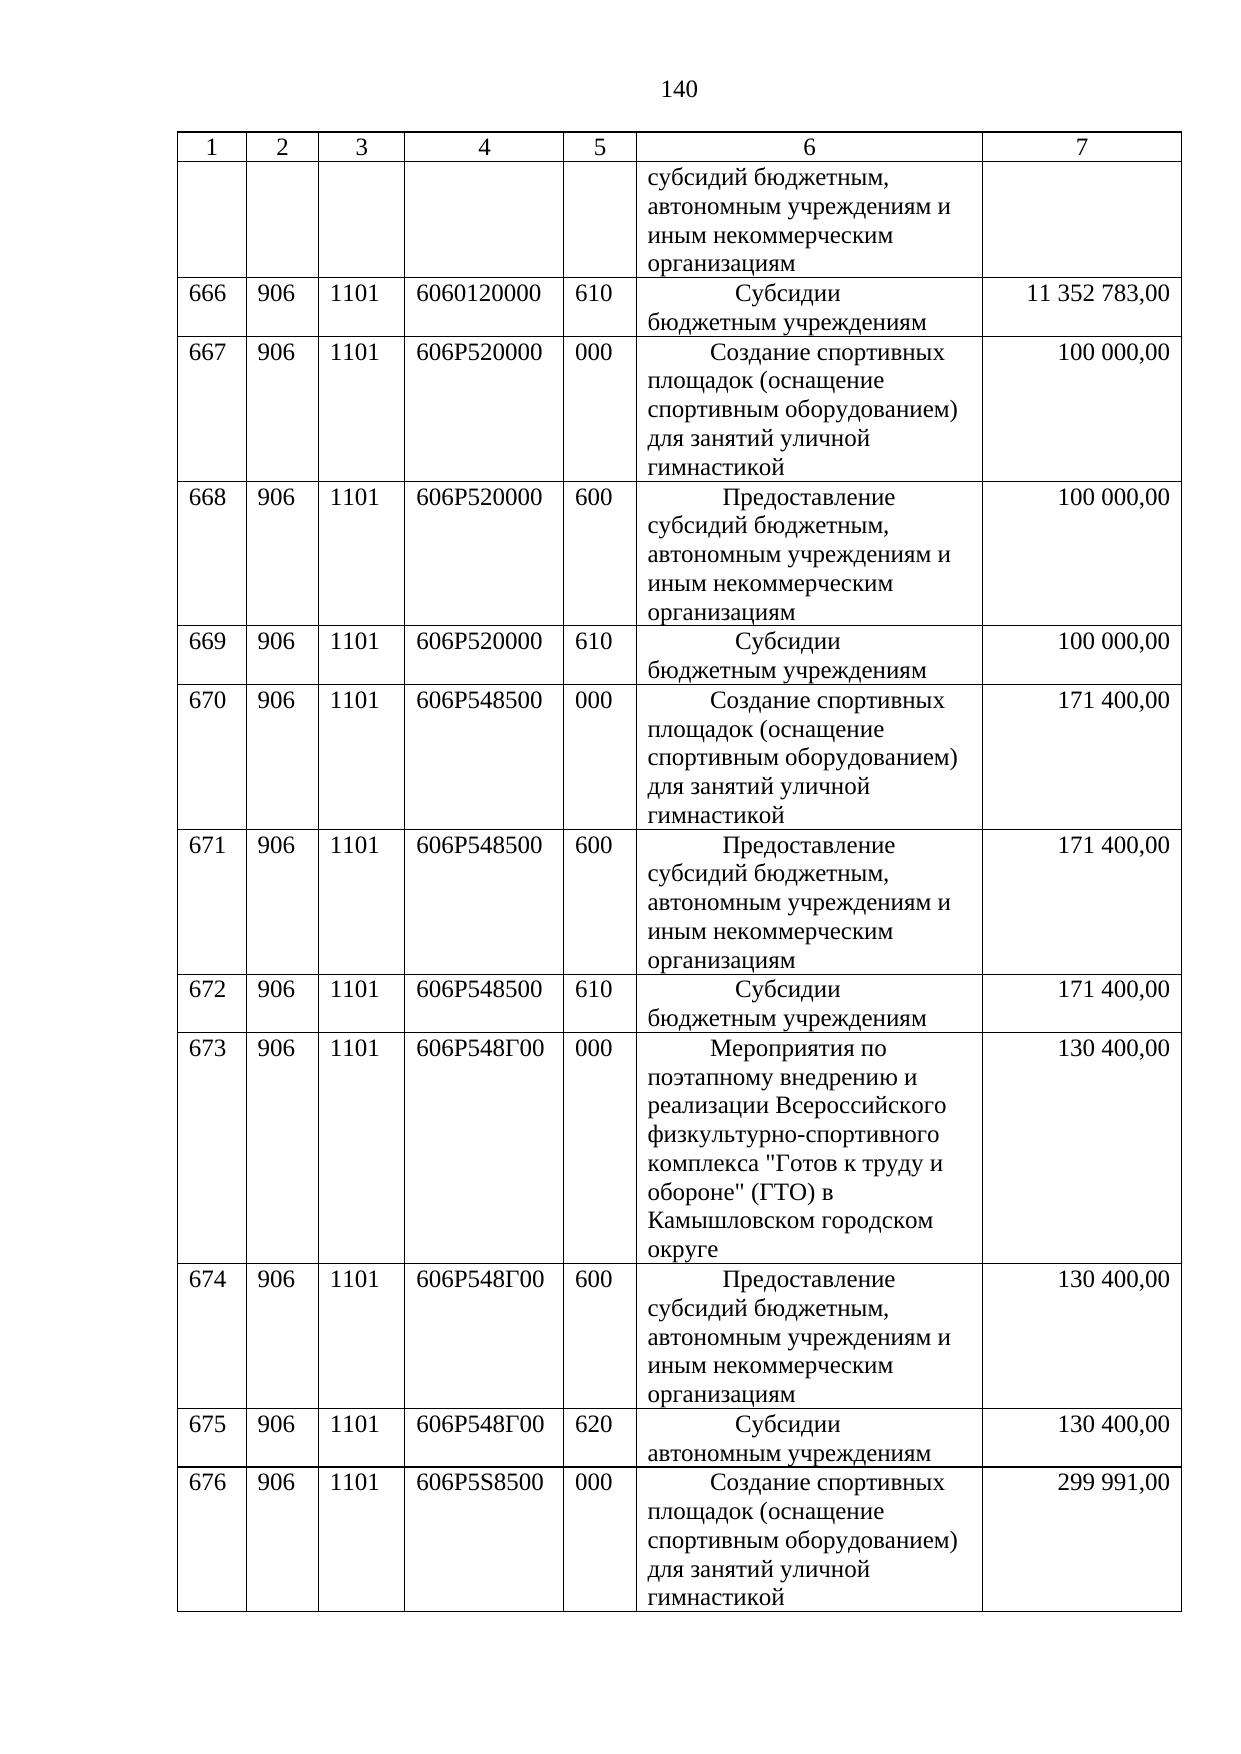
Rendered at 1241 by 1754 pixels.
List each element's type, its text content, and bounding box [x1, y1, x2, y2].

table_cell 670 [178, 685, 246, 829]
table_cell 1101 [319, 1468, 404, 1611]
table_cell 906 [247, 1264, 318, 1408]
table_cell 906 [247, 482, 318, 625]
table_cell 130 400,00 [983, 1264, 1181, 1408]
table_cell Предоставление субсидий бюджетным, автономным учреждениям и иным некоммерческим организациям [637, 482, 982, 625]
table_cell Субсидии бюджетным учреждениям [637, 626, 982, 684]
table_cell Мероприятия по поэтапному внедрению и реализации Всероссийского физкультурно-спортивного комплекса "Готов к труду и обороне" (ГТО) в Камышловском городском округе [637, 1033, 982, 1263]
table_cell 906 [247, 278, 318, 336]
table_cell 906 [247, 1468, 318, 1611]
table_cell 906 [247, 1033, 318, 1263]
table_cell 1101 [319, 626, 404, 684]
table_cell 1101 [319, 482, 404, 625]
table_cell 600 [564, 830, 636, 973]
table_cell 669 [178, 626, 246, 684]
table_cell 606P548Г00 [405, 1033, 563, 1263]
table_cell Субсидии автономным учреждениям [637, 1409, 982, 1466]
table_cell Создание спортивных площадок (оснащение спортивным оборудованием) для занятий уличной гимнастикой [637, 337, 982, 481]
table_cell 906 [247, 975, 318, 1032]
table_cell 606P520000 [405, 482, 563, 625]
table_cell 1101 [319, 1409, 404, 1466]
table_cell 171 400,00 [983, 830, 1181, 973]
table_cell 000 [564, 1033, 636, 1263]
table_cell 676 [178, 1468, 246, 1611]
table_cell 6060120000 [405, 278, 563, 336]
table_cell 671 [178, 830, 246, 973]
table_cell 606P548500 [405, 830, 563, 973]
table_cell 673 [178, 1033, 246, 1263]
table_cell 610 [564, 975, 636, 1032]
table_cell 600 [564, 482, 636, 625]
table_cell 668 [178, 482, 246, 625]
table_cell Субсидии бюджетным учреждениям [637, 278, 982, 336]
table_cell 606P548500 [405, 975, 563, 1032]
table_cell 675 [178, 1409, 246, 1466]
table_cell 906 [247, 830, 318, 973]
table_cell 1101 [319, 830, 404, 973]
table_cell 600 [564, 1264, 636, 1408]
table_cell Создание спортивных площадок (оснащение спортивным оборудованием) для занятий уличной гимнастикой [637, 685, 982, 829]
table_cell 674 [178, 1264, 246, 1408]
table_cell Предоставление субсидий бюджетным, автономным учреждениям и иным некоммерческим организациям [637, 830, 982, 973]
table_cell 1101 [319, 337, 404, 481]
table_cell 906 [247, 685, 318, 829]
table_cell 171 400,00 [983, 685, 1181, 829]
table_cell [247, 162, 318, 277]
table_cell 1101 [319, 1033, 404, 1263]
table_cell 100 000,00 [983, 626, 1181, 684]
table_cell 000 [564, 337, 636, 481]
table_cell 1101 [319, 1264, 404, 1408]
table_header 4 [405, 133, 563, 161]
table_cell Создание спортивных площадок (оснащение спортивным оборудованием) для занятий уличной гимнастикой [637, 1468, 982, 1611]
table_header 2 [247, 133, 318, 161]
table_cell 299 991,00 [983, 1468, 1181, 1611]
table_cell 100 000,00 [983, 337, 1181, 481]
table_header 5 [564, 133, 636, 161]
table_cell 606P5S8500 [405, 1468, 563, 1611]
table_cell 610 [564, 278, 636, 336]
table_cell 11 352 783,00 [983, 278, 1181, 336]
table_cell 906 [247, 337, 318, 481]
table_cell 000 [564, 1468, 636, 1611]
table_cell 606P548Г00 [405, 1409, 563, 1466]
table_cell 130 400,00 [983, 1033, 1181, 1263]
table_cell [178, 162, 246, 277]
table_cell Субсидии бюджетным учреждениям [637, 975, 982, 1032]
table_cell 1101 [319, 685, 404, 829]
table_cell 610 [564, 626, 636, 684]
table_cell субсидий бюджетным, автономным учреждениям и иным некоммерческим организациям [637, 162, 982, 277]
table_cell 620 [564, 1409, 636, 1466]
table_cell 000 [564, 685, 636, 829]
table_cell 672 [178, 975, 246, 1032]
table_cell 100 000,00 [983, 482, 1181, 625]
table_cell 171 400,00 [983, 975, 1181, 1032]
table_cell [405, 162, 563, 277]
table_cell 606P548Г00 [405, 1264, 563, 1408]
table_cell 130 400,00 [983, 1409, 1181, 1466]
table_cell 1101 [319, 975, 404, 1032]
table_cell 606P520000 [405, 337, 563, 481]
table_cell Предоставление субсидий бюджетным, автономным учреждениям и иным некоммерческим организациям [637, 1264, 982, 1408]
table_cell [564, 162, 636, 277]
table_cell [983, 162, 1181, 277]
table_cell 1101 [319, 278, 404, 336]
table_cell 606P520000 [405, 626, 563, 684]
table_cell 906 [247, 1409, 318, 1466]
table_cell 606P548500 [405, 685, 563, 829]
table_header 7 [983, 133, 1181, 161]
table_header 3 [319, 133, 404, 161]
table_cell 666 [178, 278, 246, 336]
table_header 1 [178, 133, 246, 161]
table_cell [319, 162, 404, 277]
table_header 6 [637, 133, 982, 161]
table_cell 667 [178, 337, 246, 481]
table_cell 906 [247, 626, 318, 684]
